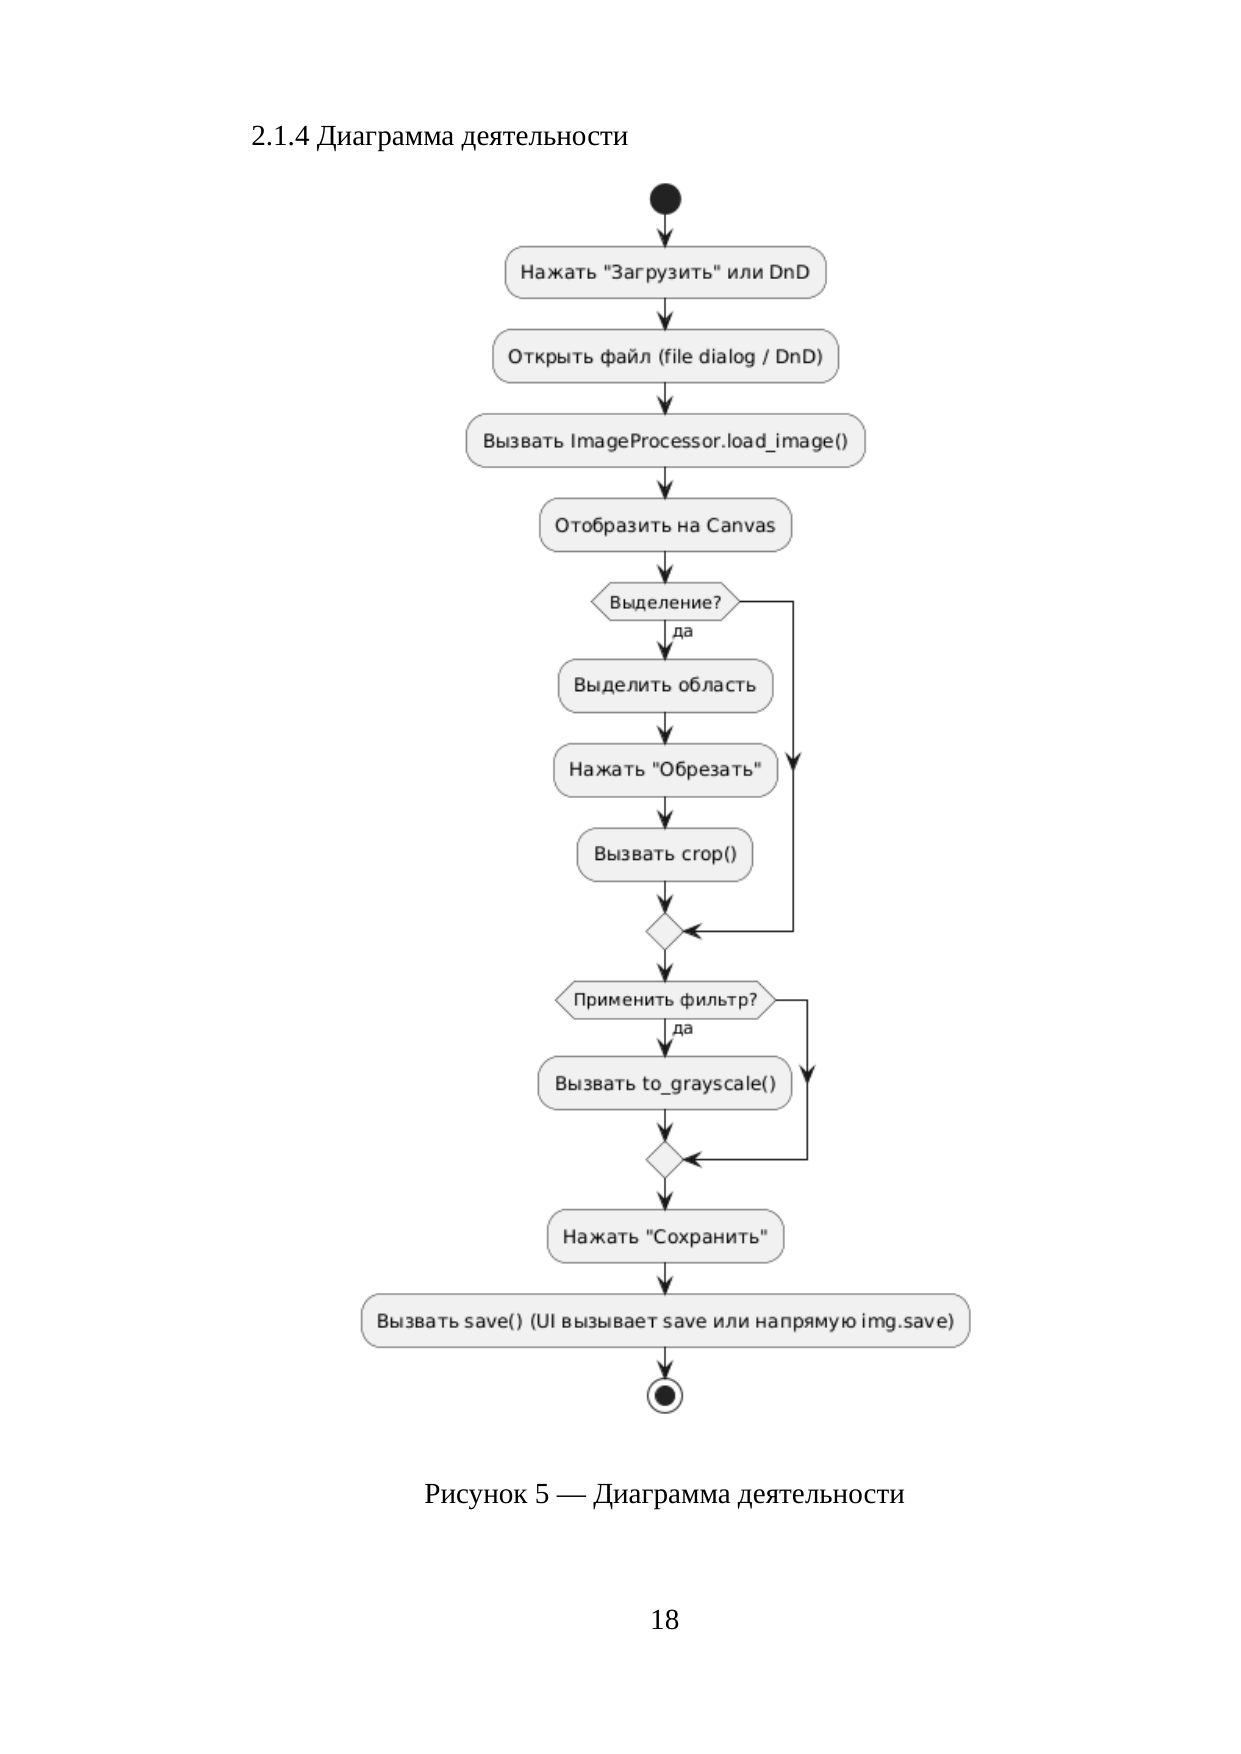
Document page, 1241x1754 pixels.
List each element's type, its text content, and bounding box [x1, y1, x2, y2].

picture [344, 168, 985, 1428]
text 2.1.4 Диаграмма деятельности [177, 118, 1152, 152]
text Рисунок 5 — Диаграмма деятельности [177, 1477, 1152, 1510]
